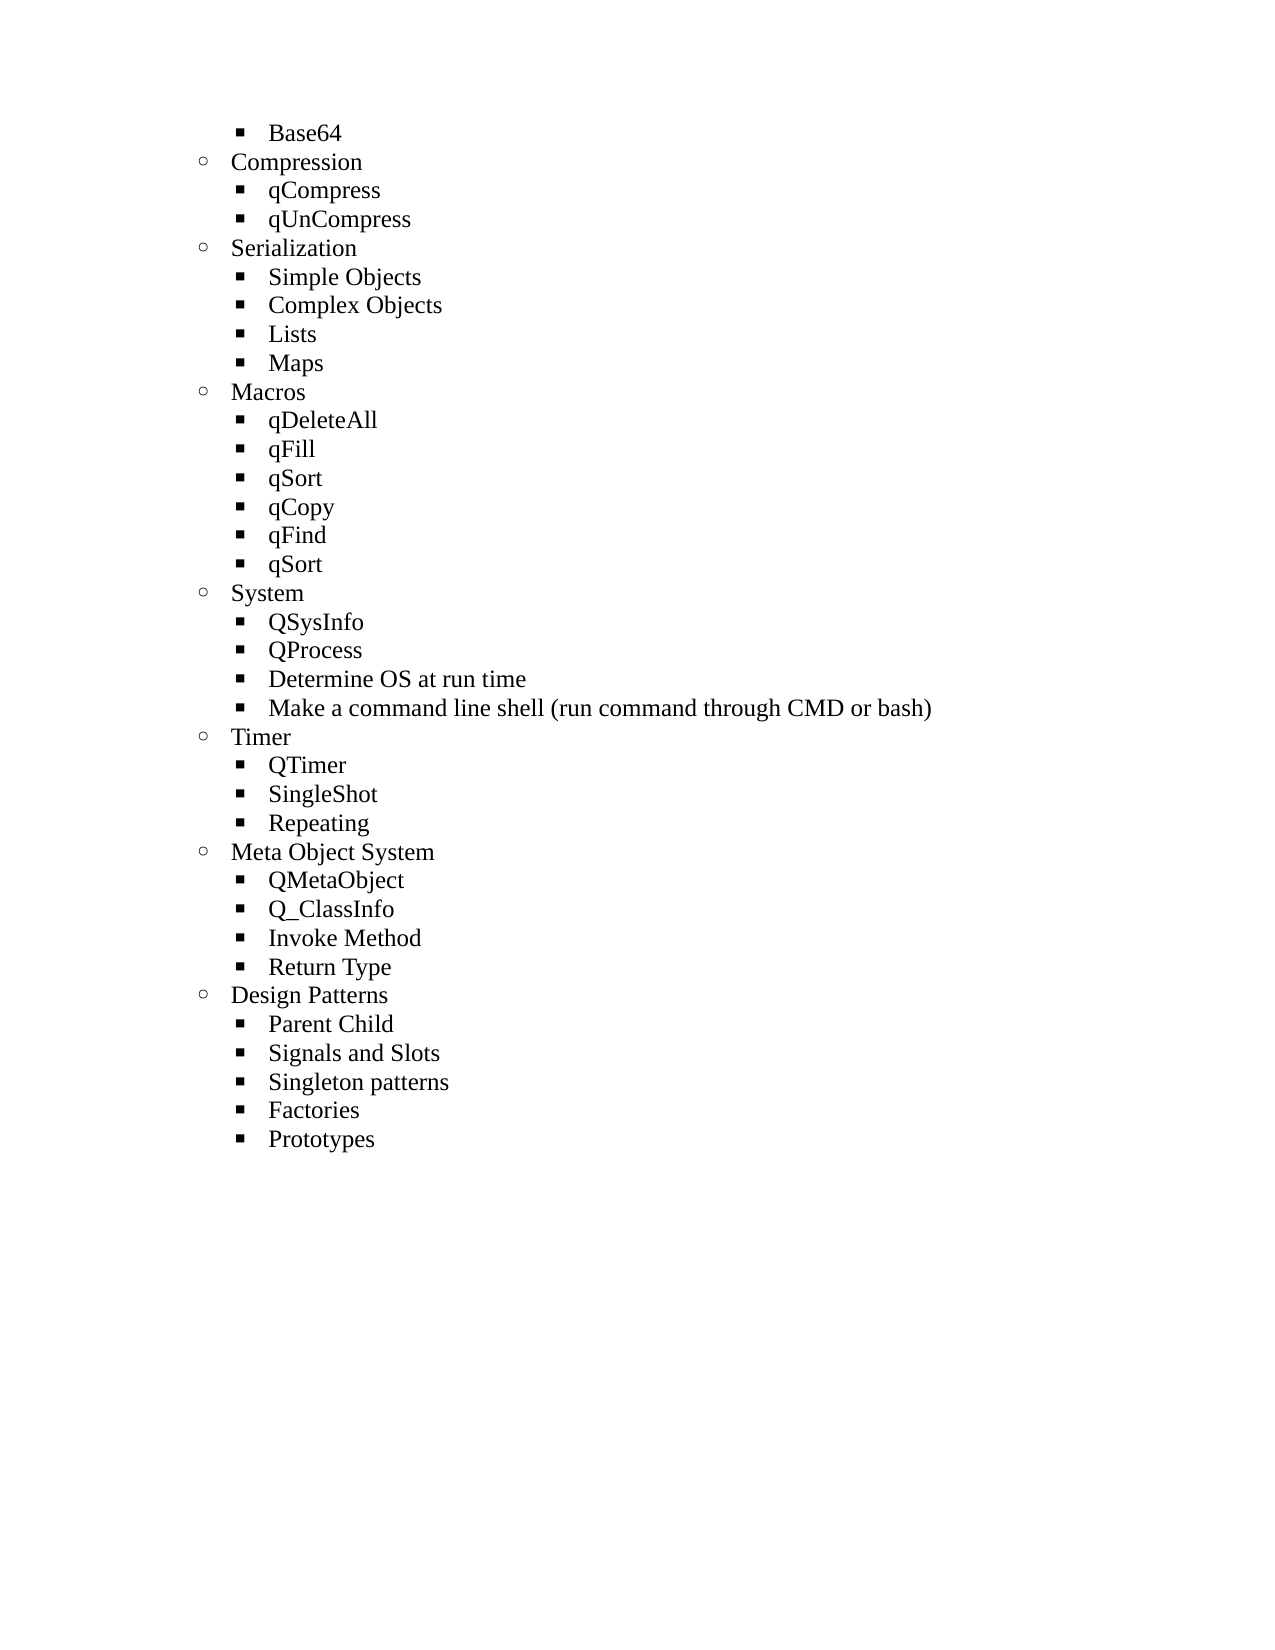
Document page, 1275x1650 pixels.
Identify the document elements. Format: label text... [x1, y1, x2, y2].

list qCompress [231, 176, 1157, 204]
list Design Patterns [193, 981, 1157, 1009]
list Timer [193, 722, 1157, 751]
list Serialization [193, 233, 1157, 262]
list Q_ClassInfo [231, 894, 1157, 923]
list Prototypes [231, 1124, 1157, 1153]
list QSysInfo [231, 607, 1157, 636]
list Make a command line shell (run command through CMD or bash) [231, 693, 1157, 722]
list Invoke Method [231, 923, 1157, 952]
list Lists [231, 319, 1157, 348]
list SingleShot [231, 779, 1157, 808]
list Repeating [231, 808, 1157, 837]
list Singleton patterns [231, 1067, 1157, 1096]
list Return Type [231, 952, 1157, 981]
list Factories [231, 1096, 1157, 1124]
list qCopy [231, 492, 1157, 521]
list Complex Objects [231, 291, 1157, 319]
list qSort [231, 463, 1157, 492]
list qUnCompress [231, 204, 1157, 233]
list Meta Object System [193, 837, 1157, 866]
list qFill [231, 434, 1157, 463]
list qDeleteAll [231, 406, 1157, 434]
list System [193, 578, 1157, 607]
list Compression [193, 147, 1157, 176]
list Maps [231, 348, 1157, 377]
list QTimer [231, 751, 1157, 779]
list Simple Objects [231, 262, 1157, 291]
list QMetaObject [231, 866, 1157, 894]
list Macros [193, 377, 1157, 406]
list qFind [231, 521, 1157, 549]
list qSort [231, 549, 1157, 578]
list Signals and Slots [231, 1038, 1157, 1067]
list QProcess [231, 636, 1157, 664]
list Base64 [231, 118, 1157, 147]
list Parent Child [231, 1009, 1157, 1038]
list Determine OS at run time [231, 664, 1157, 693]
